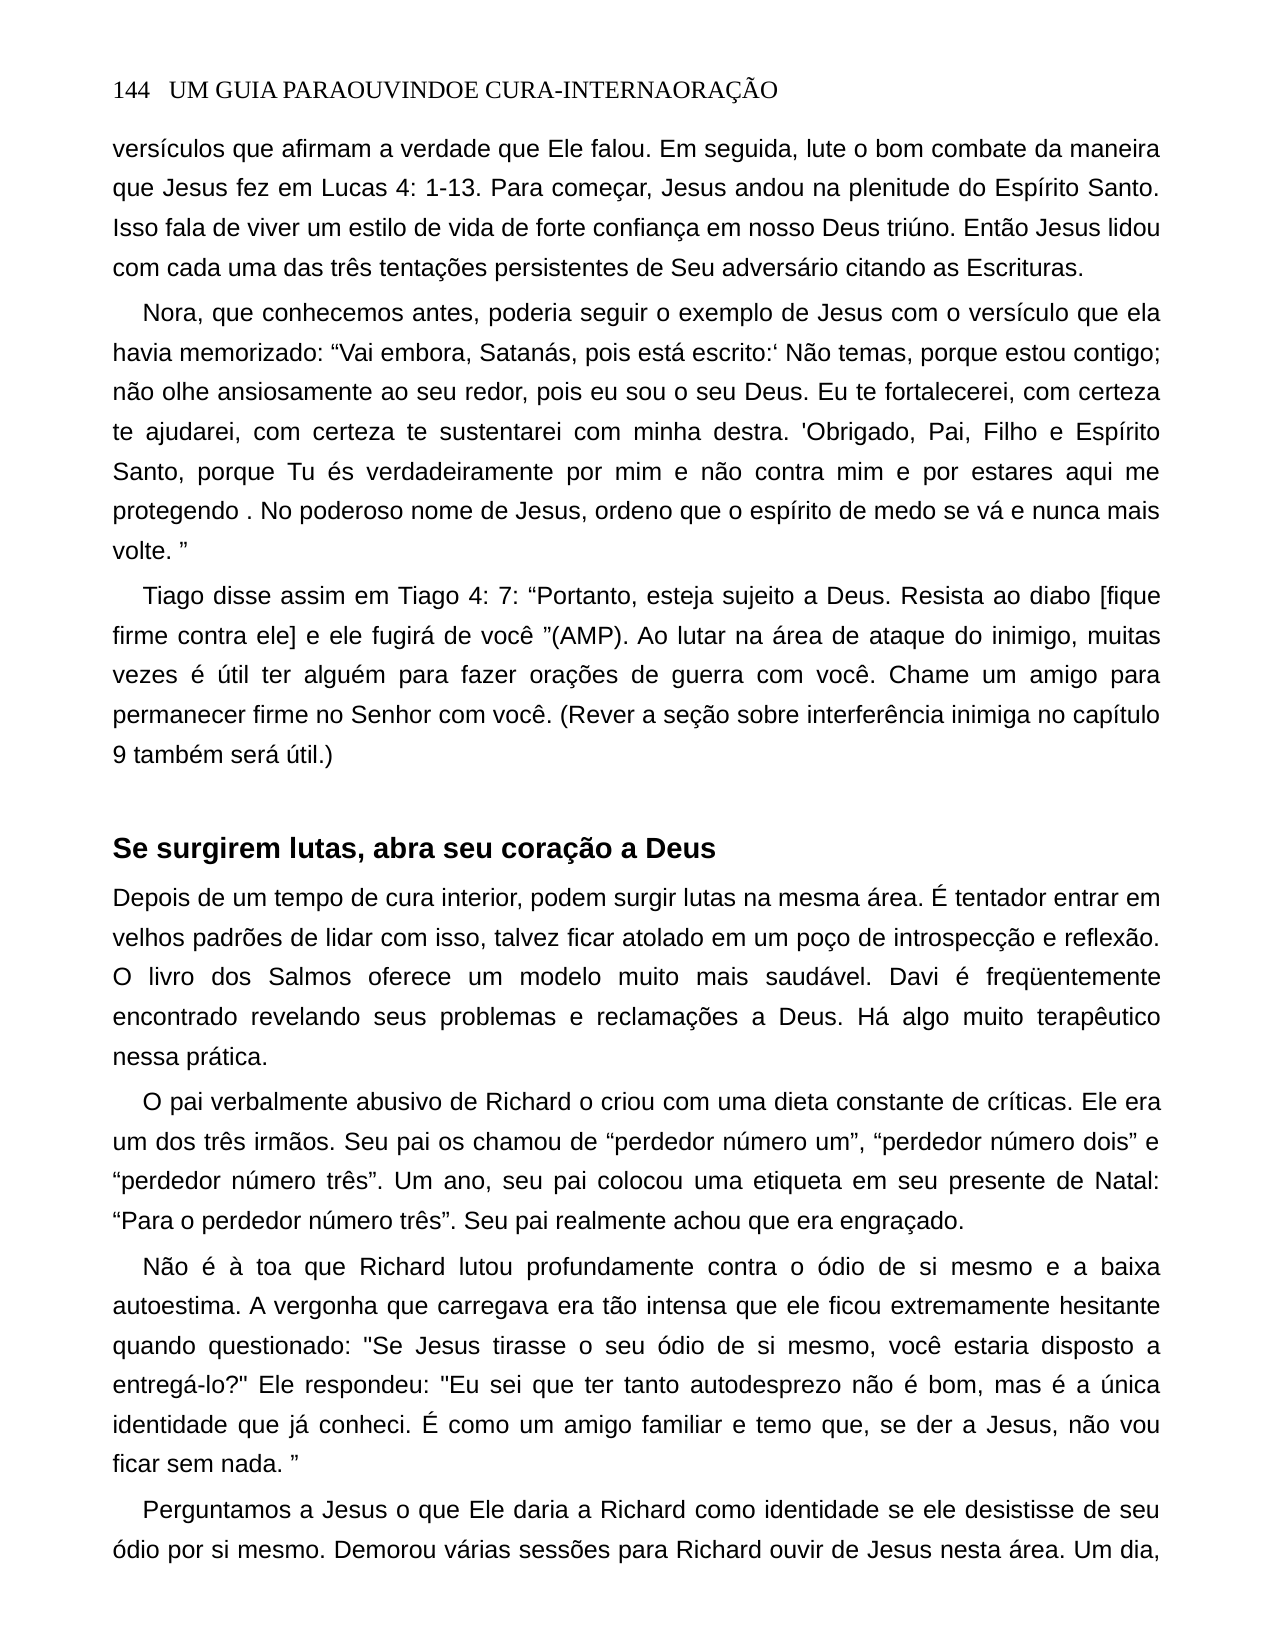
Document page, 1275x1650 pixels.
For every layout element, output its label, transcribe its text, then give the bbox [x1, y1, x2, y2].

text Não é à toa que Richard lutou profundamente contra o ódio de si mesmo e a baixa autoestima. A vergonha que carregava era tão intensa que ele ficou extremamente hesitante quando questionado: "Se Jesus tirasse o seu ódio de si mesmo, você estaria disposto a entregá-lo?" Ele respondeu: "Eu sei que ter tanto autodesprezo não é bom, mas é a única identidade que já conheci. É como um amigo familiar e temo que, se der a Jesus, não vou ficar sem nada. ” [112, 1251, 1162, 1478]
text Tiago disse assim em Tiago 4: 7: “Portanto, esteja sujeito a Deus. Resista ao diabo [fique firme contra ele] e ele fugirá de você ”(AMP). Ao lutar na área de ataque do inimigo, muitas vezes é útil ter alguém para fazer orações de guerra com você. Chame um amigo para permanecer firme no Senhor com você. (Rever a seção sobre interferência inimiga no capítulo 9 também será útil.) [112, 581, 1162, 768]
text Se surgirem lutas, abra seu coração a Deus [112, 831, 1162, 864]
text Perguntamos a Jesus o que Ele daria a Richard como identidade se ele desistisse de seu ódio por si mesmo. Demorou várias sessões para Richard ouvir de Jesus nesta área. Um dia, [112, 1495, 1162, 1563]
text Depois de um tempo de cura interior, podem surgir lutas na mesma área. É tentador entrar em velhos padrões de lidar com isso, talvez ficar atolado em um poço de introspecção e reflexão. O livro dos Salmos oferece um modelo muito mais saudável. Davi é freqüentemente encontrado revelando seus problemas e reclamações a Deus. Há algo muito terapêutico nessa prática. [112, 883, 1162, 1070]
text versículos que afirmam a verdade que Ele falou. Em seguida, lute o bom combate da maneira que Jesus fez em Lucas 4: 1-13. Para começar, Jesus andou na plenitude do Espírito Santo. Isso fala de viver um estilo de vida de forte confiança em nosso Deus triúno. Então Jesus lidou com cada uma das três tentações persistentes de Seu adversário citando as Escrituras. [112, 134, 1162, 281]
text O pai verbalmente abusivo de Richard o criou com uma dieta constante de críticas. Ele era um dos três irmãos. Seu pai os chamou de “perdedor número um”, “perdedor número dois” e “perdedor número três”. Um ano, seu pai colocou uma etiqueta em seu presente de Natal: “Para o perdedor número três”. Seu pai realmente achou que era engraçado. [112, 1087, 1162, 1234]
text Nora, que conhecemos antes, poderia seguir o exemplo de Jesus com o versículo que ela havia memorizado: “Vai embora, Satanás, pois está escrito:‘ Não temas, porque estou contigo; não olhe ansiosamente ao seu redor, pois eu sou o seu Deus. Eu te fortalecerei, com certeza te ajudarei, com certeza te sustentarei com minha destra. 'Obrigado, Pai, Filho e Espírito Santo, porque Tu és verdadeiramente por mim e não contra mim e por estares aqui me protegendo . No poderoso nome de Jesus, ordeno que o espírito de medo se vá e nunca mais volte. ” [112, 298, 1162, 564]
